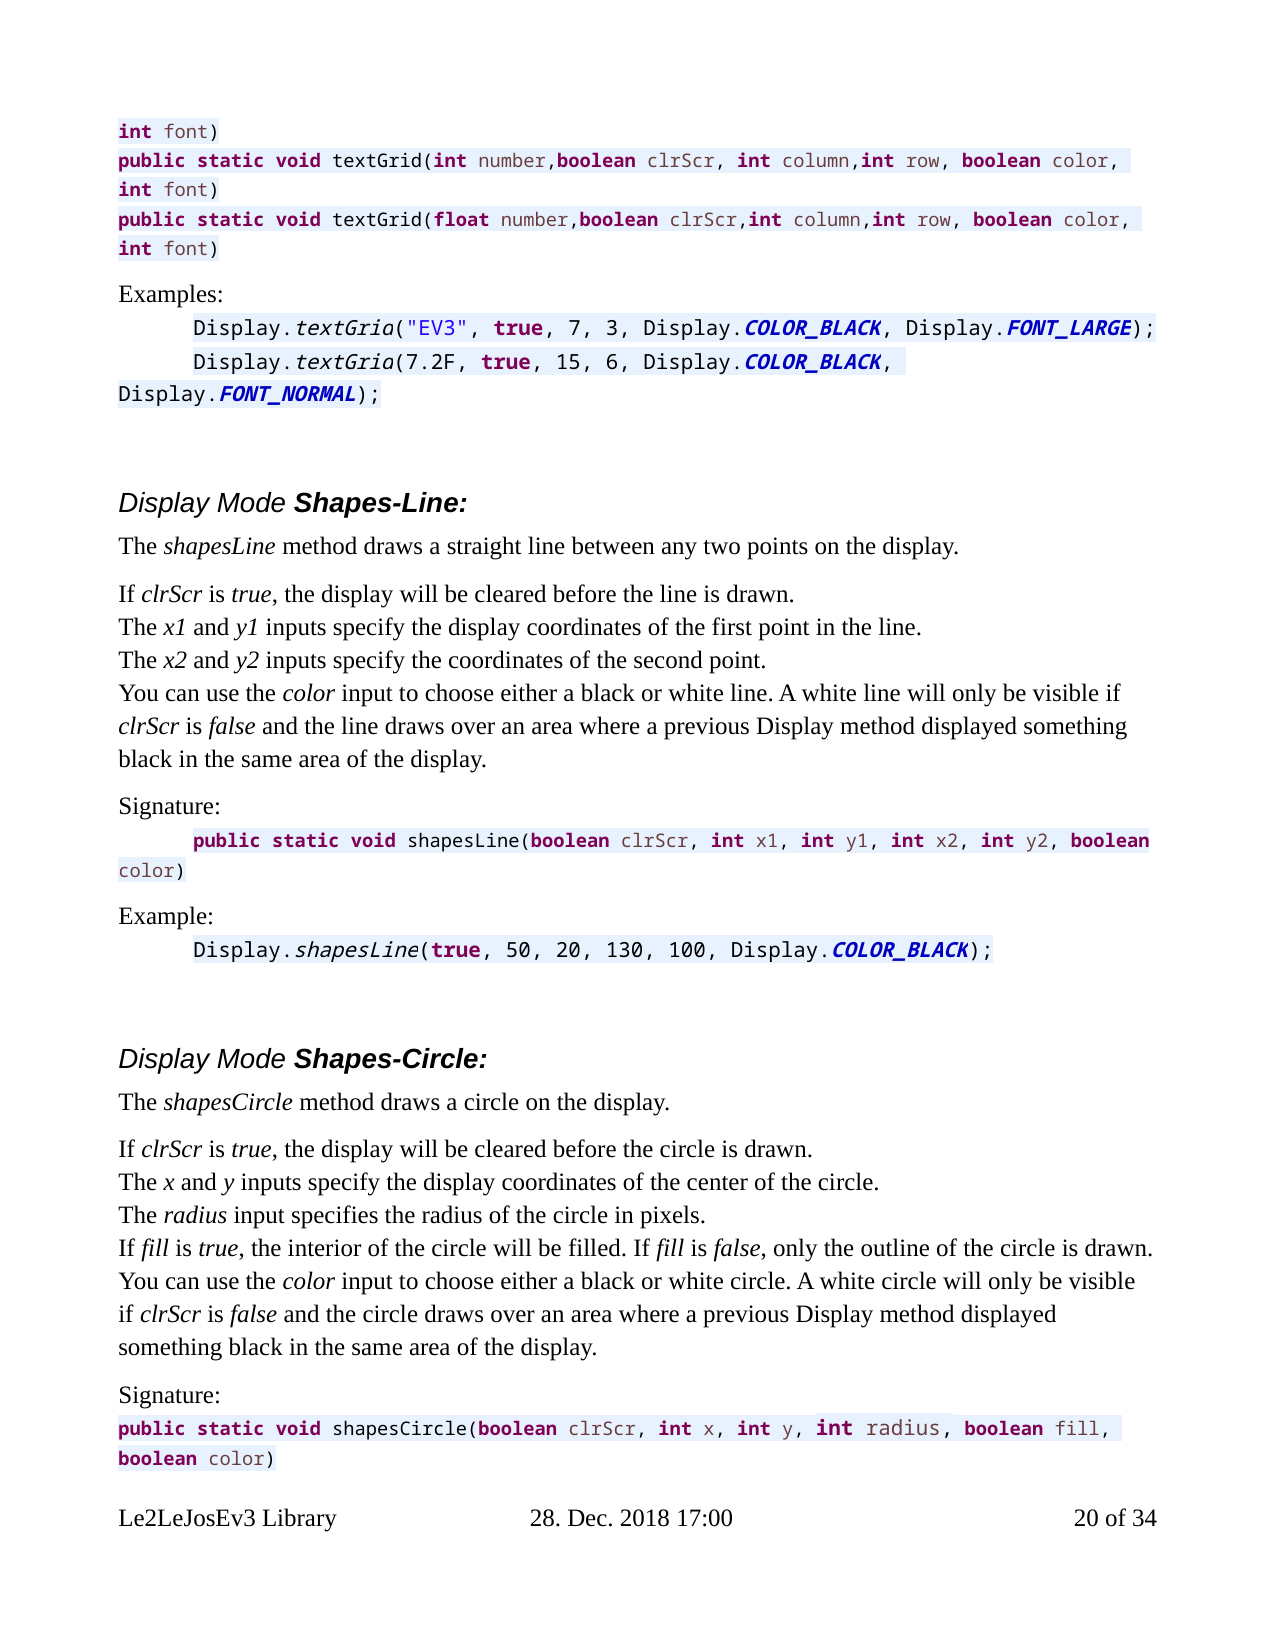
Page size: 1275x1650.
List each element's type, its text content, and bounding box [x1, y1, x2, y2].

text Examples: Display.textGrid("EV3", true, 7, 3, Display.COLOR_BLACK, Display.FONT_LARGE); Display.textGrid(7.2F, true, 15, 6, Display.COLOR_BLACK, Display.FONT_NORMAL); [118, 279, 1157, 408]
subtitle Display Mode Shapes-Line: [118, 487, 1157, 519]
subtitle Display Mode Shapes-Circle: [118, 1042, 1157, 1074]
text The shapesCircle method draws a circle on the display. [118, 1087, 1157, 1116]
text Signature: public static void shapesCircle(boolean clrScr, int x, int y, int radius, boolean fill, boolean color) [118, 1380, 1157, 1471]
text If clrScr is true, the display will be cleared before the circle is drawn. The x and y inputs specify the display coordinates of the center of the circle. The radius input specifies the radius of the circle in pixels. If fill is true, the interior of the circle will be filled. If fill is false, only the outline of the circle is drawn. You can use the color input to choose either a black or white circle. A white circle will only be visible if clrScr is false and the circle draws over an area where a previous Display method displayed something black in the same area of the display. [118, 1134, 1157, 1361]
text Example: Display.shapesLine(true, 50, 20, 130, 100, Display.COLOR_BLACK); [118, 901, 1157, 963]
text int font) public static void textGrid(int number,boolean clrScr, int column,int row, boolean color, int font) public static void textGrid(float number,boolean clrScr,int column,int row, boolean color, int font) [118, 118, 1157, 261]
text The shapesLine method draws a straight line between any two points on the display. [118, 531, 1157, 560]
text Signature: public static void shapesLine(boolean clrScr, int x1, int y1, int x2, int y2, boolean color) [118, 791, 1157, 882]
text If clrScr is true, the display will be cleared before the line is drawn. The x1 and y1 inputs specify the display coordinates of the first point in the line. The x2 and y2 inputs specify the coordinates of the second point. You can use the color input to choose either a black or white line. A white line will only be visible if clrScr is false and the line draws over an area where a previous Display method displayed something black in the same area of the display. [118, 579, 1157, 773]
